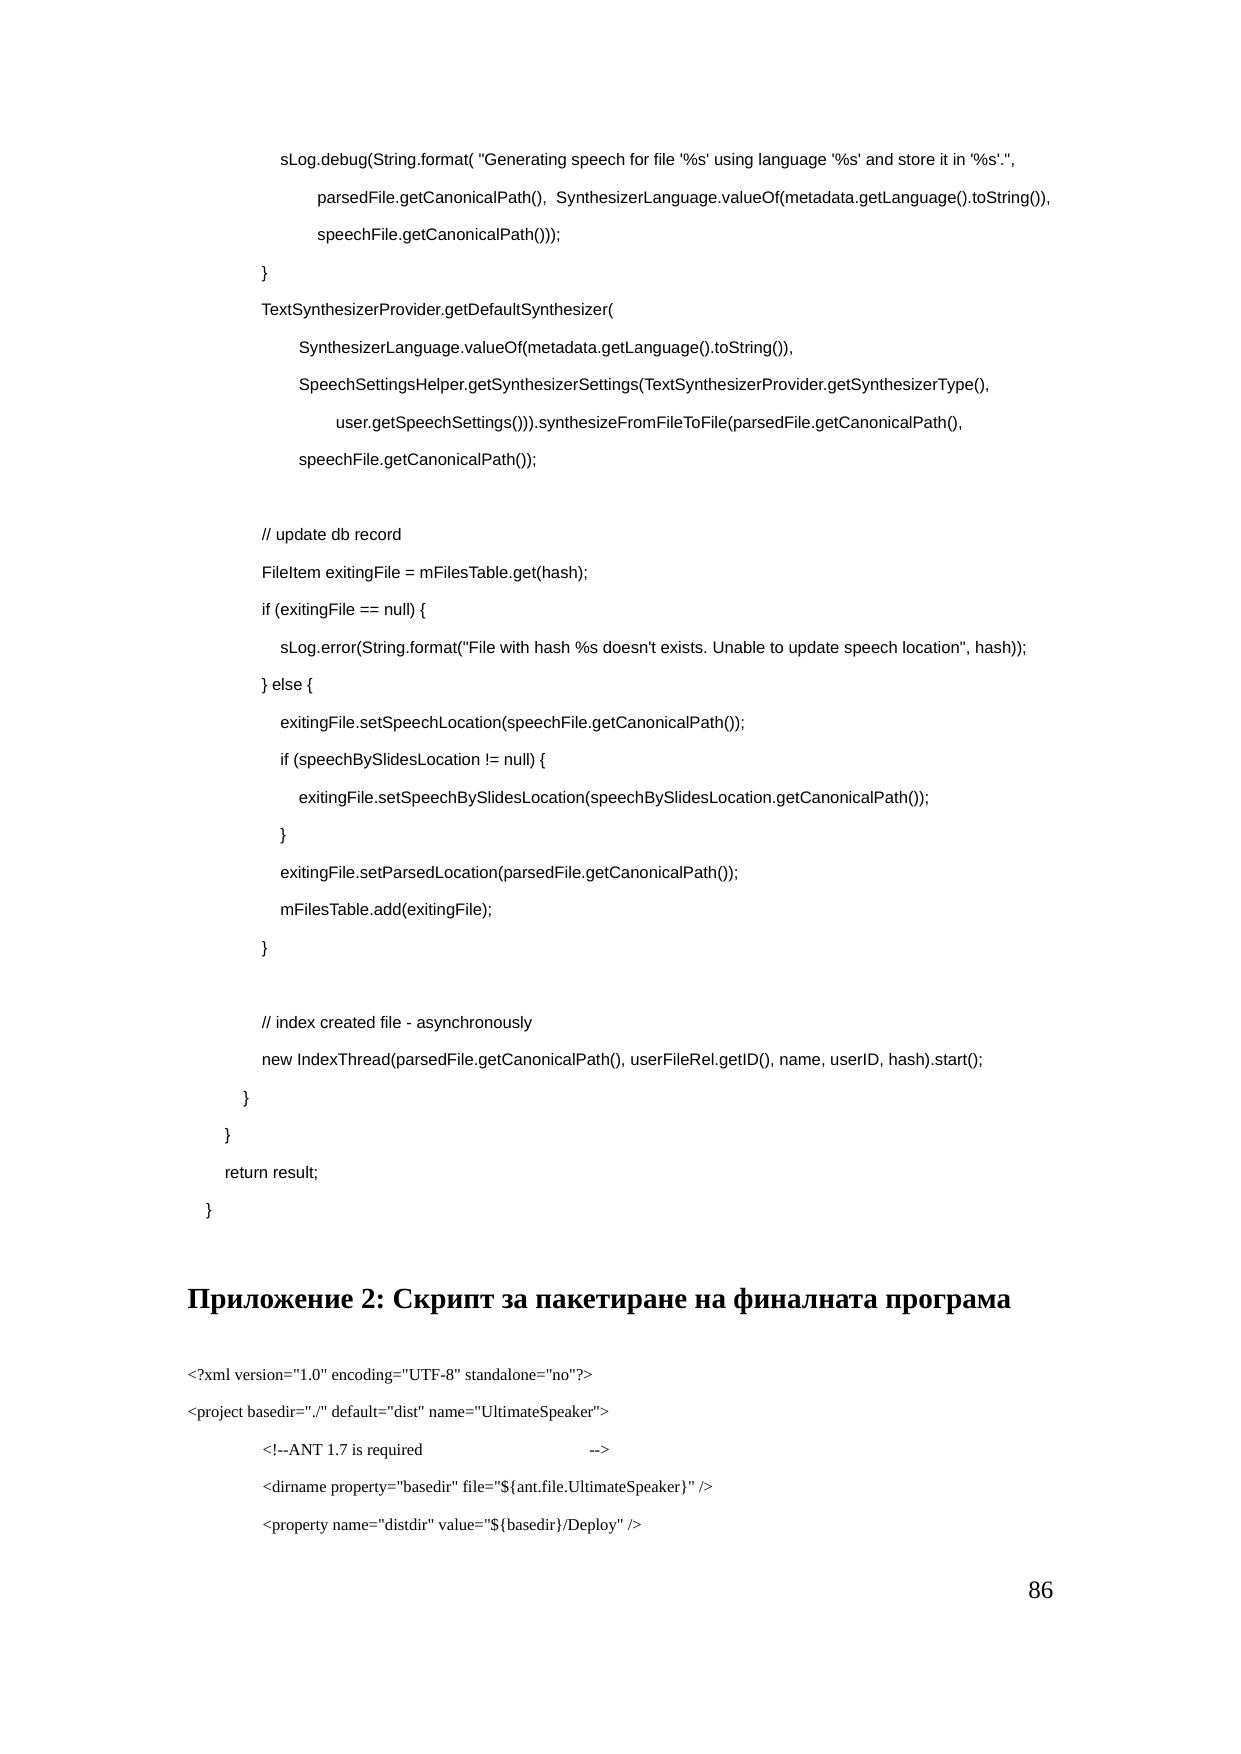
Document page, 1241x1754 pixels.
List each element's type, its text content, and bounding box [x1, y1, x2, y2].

text <!--ANT 1.7 is required --> [187, 1440, 1053, 1459]
text if (speechBySlidesLocation != null) { [187, 750, 1053, 769]
text new IndexThread(parsedFile.getCanonicalPath(), userFileRel.getID(), name, userID, hash).start(); [187, 1050, 1053, 1069]
text exitingFile.setSpeechLocation(speechFile.getCanonicalPath()); [187, 712, 1053, 732]
text user.getSpeechSettings())).synthesizeFromFileToFile(parsedFile.getCanonicalPath(), [187, 412, 1053, 432]
text // update db record [187, 525, 1053, 544]
text if (exitingFile == null) { [187, 600, 1053, 619]
subtitle Приложение 2: Скрипт за пакетиране на финалната програма [187, 1281, 1053, 1315]
text } [187, 262, 1053, 282]
text sLog.debug(String.format( "Generating speech for file '%s' using language '%s' and store it in '%s'.", [187, 150, 1053, 169]
text FileItem exitingFile = mFilesTable.get(hash); [187, 562, 1053, 582]
text } [187, 1200, 1053, 1219]
text } else { [187, 675, 1053, 694]
text speechFile.getCanonicalPath()); [187, 450, 1053, 469]
text exitingFile.setSpeechBySlidesLocation(speechBySlidesLocation.getCanonicalPath()); [187, 787, 1053, 807]
text } [187, 825, 1053, 844]
text parsedFile.getCanonicalPath(), SynthesizerLanguage.valueOf(metadata.getLanguage().toString()), [187, 187, 1053, 207]
text } [187, 1125, 1053, 1144]
text exitingFile.setParsedLocation(parsedFile.getCanonicalPath()); [187, 862, 1053, 882]
text // index created file - asynchronously [187, 1012, 1053, 1032]
text } [187, 1087, 1053, 1107]
text mFilesTable.add(exitingFile); [187, 900, 1053, 919]
text SpeechSettingsHelper.getSynthesizerSettings(TextSynthesizerProvider.getSynthesizerType(), [187, 375, 1053, 394]
text <dirname property="basedir" file="${ant.file.UltimateSpeaker}" /> [187, 1477, 1053, 1496]
text } [187, 937, 1053, 957]
text speechFile.getCanonicalPath())); [187, 225, 1053, 244]
text TextSynthesizerProvider.getDefaultSynthesizer( [187, 300, 1053, 319]
text return result; [187, 1162, 1053, 1182]
text <project basedir="./" default="dist" name="UltimateSpeaker"> [187, 1402, 1053, 1421]
text <?xml version="1.0" encoding="UTF-8" standalone="no"?> [187, 1365, 1053, 1384]
text sLog.error(String.format("File with hash %s doesn't exists. Unable to update speech location", hash)); [187, 637, 1053, 657]
text SynthesizerLanguage.valueOf(metadata.getLanguage().toString()), [187, 337, 1053, 357]
text <property name="distdir" value="${basedir}/Deploy" /> [187, 1515, 1053, 1534]
